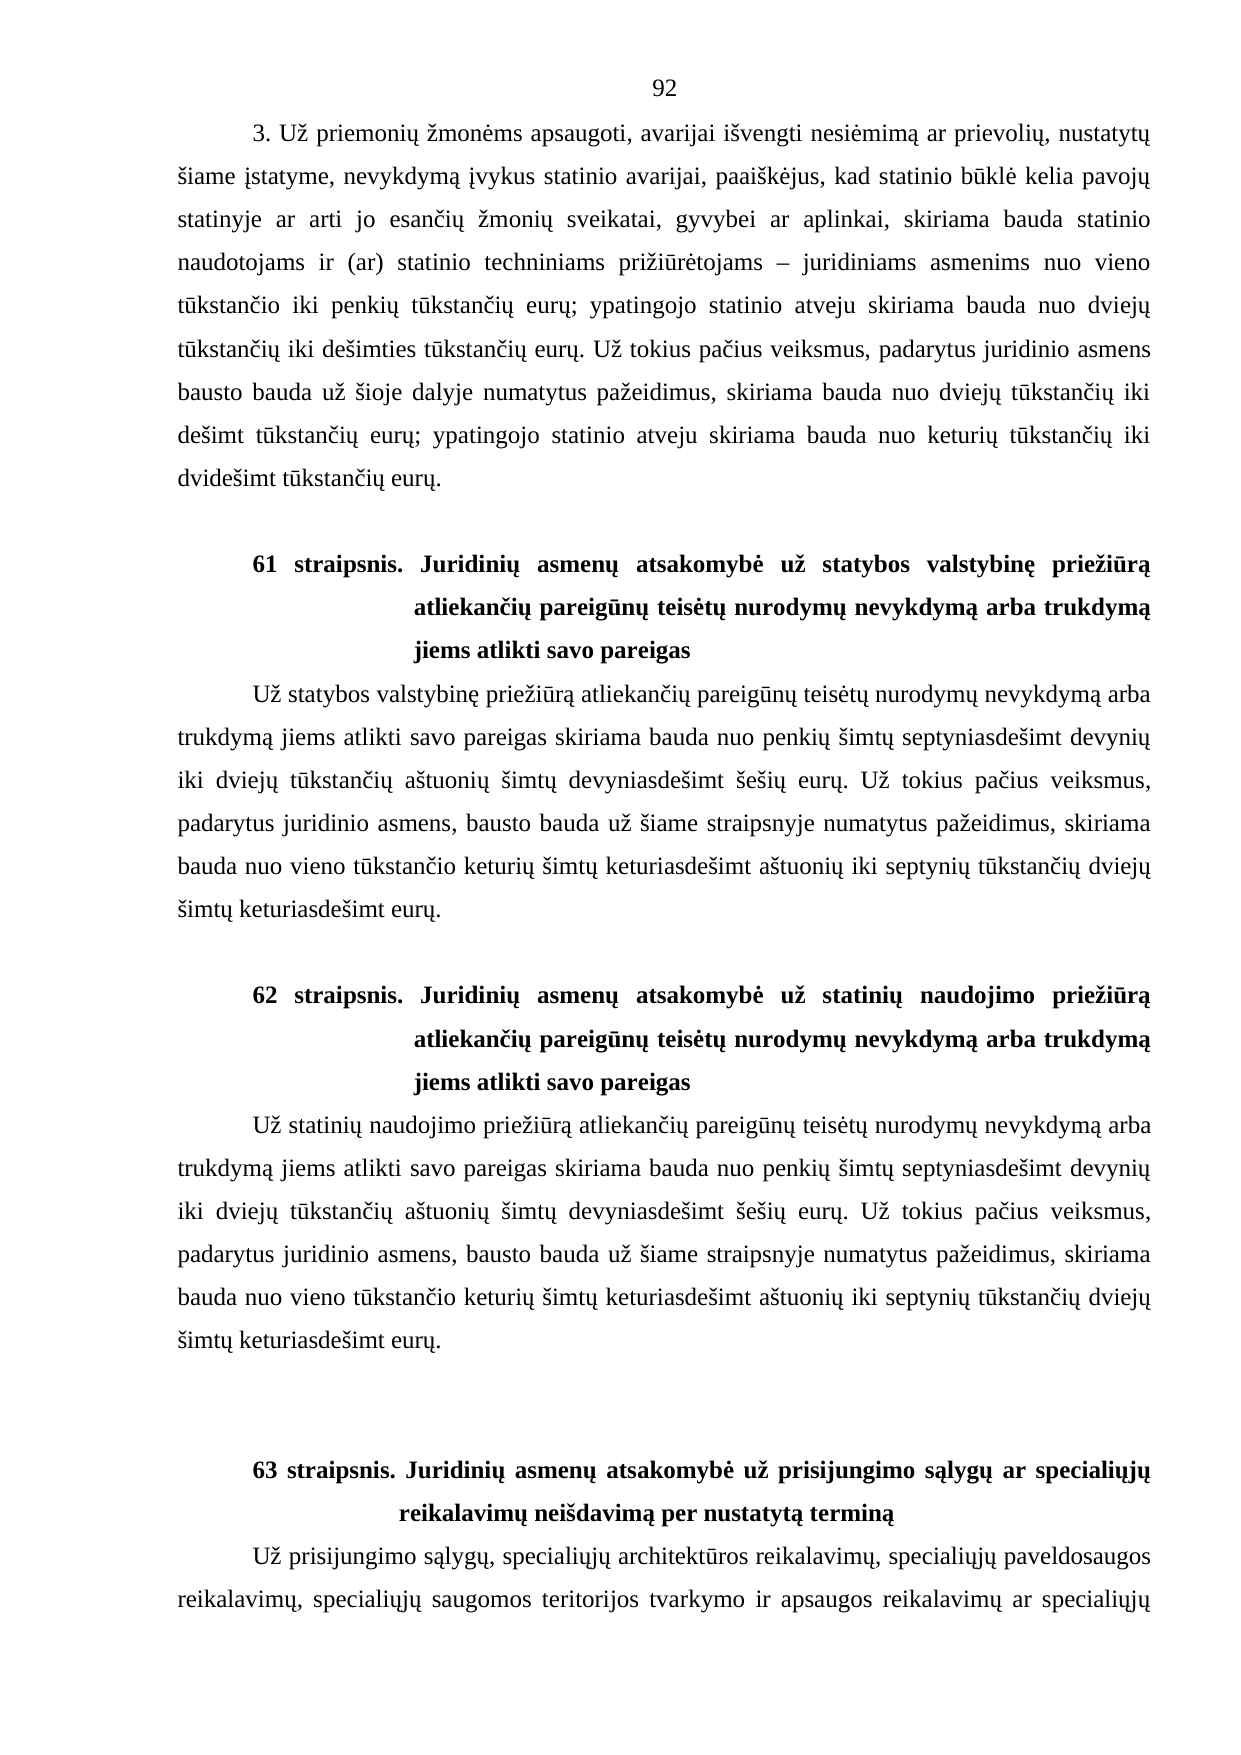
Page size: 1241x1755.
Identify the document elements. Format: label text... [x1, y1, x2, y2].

text 63 straipsnis. Juridinių asmenų atsakomybė už prisijungimo sąlygų ar specialiųjų reikalavimų neišdavimą per nustatytą terminą [252, 1455, 1152, 1527]
text Už statinių naudojimo priežiūrą atliekančių pareigūnų teisėtų nurodymų nevykdymą arba trukdymą jiems atlikti savo pareigas skiriama bauda nuo penkių šimtų septyniasdešimt devynių iki dviejų tūkstančių aštuonių šimtų devyniasdešimt šešių eurų. Už tokius pačius veiksmus, padarytus juridinio asmens, bausto bauda už šiame straipsnyje numatytus pažeidimus, skiriama bauda nuo vieno tūkstančio keturių šimtų keturiasdešimt aštuonių iki septynių tūkstančių dviejų šimtų keturiasdešimt eurų. [177, 1110, 1152, 1354]
text 61 straipsnis. Juridinių asmenų atsakomybė už statybos valstybinę priežiūrą atliekančių pareigūnų teisėtų nurodymų nevykdymą arba trukdymą jiems atlikti savo pareigas [252, 549, 1152, 664]
text Už statybos valstybinę priežiūrą atliekančių pareigūnų teisėtų nurodymų nevykdymą arba trukdymą jiems atlikti savo pareigas skiriama bauda nuo penkių šimtų septyniasdešimt devynių iki dviejų tūkstančių aštuonių šimtų devyniasdešimt šešių eurų. Už tokius pačius veiksmus, padarytus juridinio asmens, bausto bauda už šiame straipsnyje numatytus pažeidimus, skiriama bauda nuo vieno tūkstančio keturių šimtų keturiasdešimt aštuonių iki septynių tūkstančių dviejų šimtų keturiasdešimt eurų. [177, 679, 1152, 923]
text Už prisijungimo sąlygų, specialiųjų architektūros reikalavimų, specialiųjų paveldosaugos reikalavimų, specialiųjų saugomos teritorijos tvarkymo ir apsaugos reikalavimų ar specialiųjų [177, 1541, 1152, 1613]
text 3. Už priemonių žmonėms apsaugoti, avarijai išvengti nesiėmimą ar prievolių, nustatytų šiame įstatyme, nevykdymą įvykus statinio avarijai, paaiškėjus, kad statinio būklė kelia pavojų statinyje ar arti jo esančių žmonių sveikatai, gyvybei ar aplinkai, skiriama bauda statinio naudotojams ir (ar) statinio techniniams prižiūrėtojams – juridiniams asmenims nuo vieno tūkstančio iki penkių tūkstančių eurų; ypatingojo statinio atveju skiriama bauda nuo dviejų tūkstančių iki dešimties tūkstančių eurų. Už tokius pačius veiksmus, padarytus juridinio asmens bausto bauda už šioje dalyje numatytus pažeidimus, skiriama bauda nuo dviejų tūkstančių iki dešimt tūkstančių eurų; ypatingojo statinio atveju skiriama bauda nuo keturių tūkstančių iki dvidešimt tūkstančių eurų. [177, 118, 1152, 492]
text 62 straipsnis. Juridinių asmenų atsakomybė už statinių naudojimo priežiūrą atliekančių pareigūnų teisėtų nurodymų nevykdymą arba trukdymą jiems atlikti savo pareigas [252, 981, 1152, 1096]
